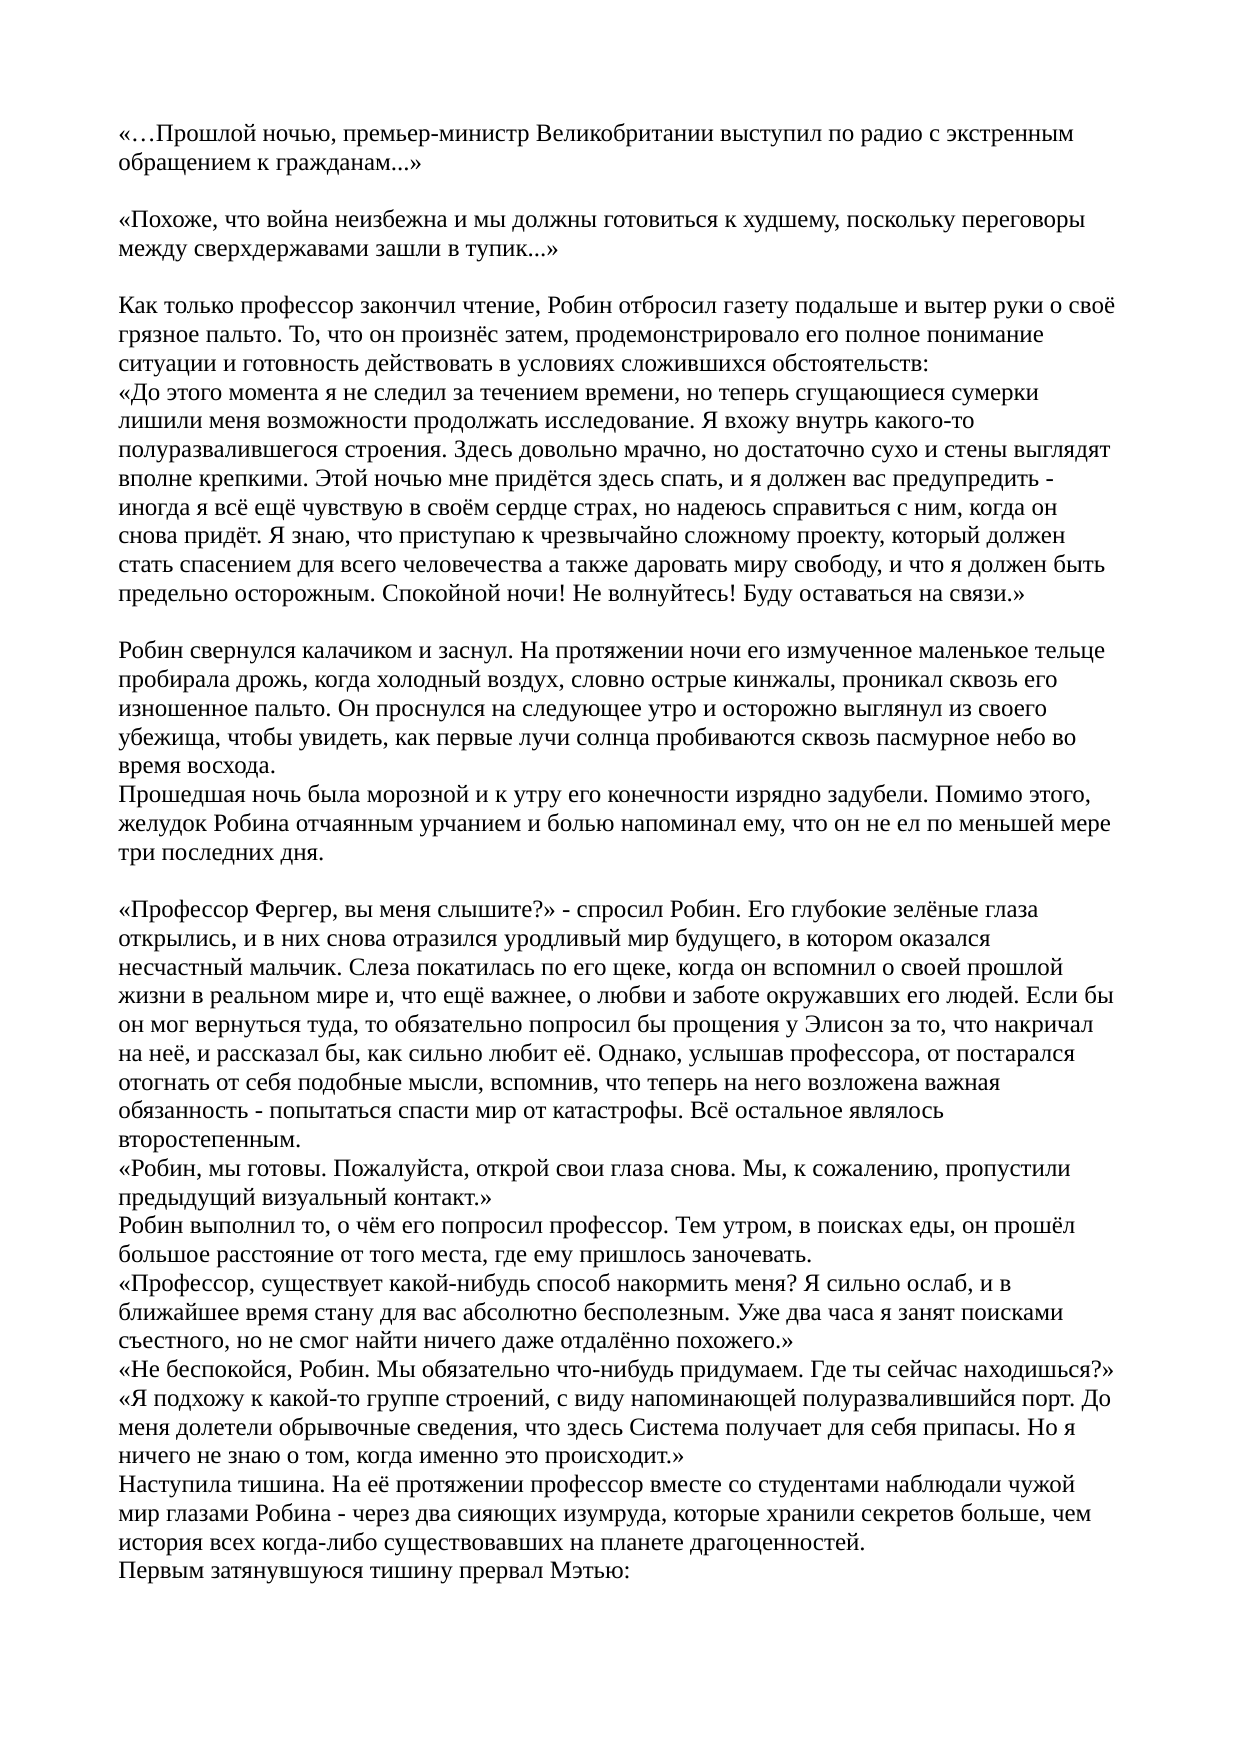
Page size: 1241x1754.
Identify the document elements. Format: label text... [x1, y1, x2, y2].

text «Профессор Фергер, вы меня слышите?» - спросил Робин. Его глубокие зелёные глаза открылись, и в них снова отразился уродливый мир будущего, в котором оказался несчастный мальчик. Слеза покатилась по его щеке, когда он вспомнил о своей прошлой жизни в реальном мире и, что ещё важнее, о любви и заботе окружавших его людей. Если бы он мог вернуться туда, то обязательно попросил бы прощения у Элисон за то, что накричал на неё, и рассказал бы, как сильно любит её. Однако, услышав профессора, от постарался отогнать от себя подобные мысли, вспомнив, что теперь на него возложена важная обязанность - попытаться спасти мир от катастрофы. Всё остальное являлось второстепенным. [118, 894, 1122, 1153]
text Прошедшая ночь была морозной и к утру его конечности изрядно задубели. Помимо этого, желудок Робина отчаянным урчанием и болью напоминал ему, что он не ел по меньшей мере три последних дня. [118, 779, 1122, 866]
text «До этого момента я не следил за течением времени, но теперь сгущающиеся сумерки лишили меня возможности продолжать исследование. Я вхожу внутрь какого-то полуразвалившегося строения. Здесь довольно мрачно, но достаточно сухо и стены выглядят вполне крепкими. Этой ночью мне придётся здесь спать, и я должен вас предупредить - иногда я всё ещё чувствую в своём сердце страх, но надеюсь справиться с ним, когда он снова придёт. Я знаю, что приступаю к чрезвычайно сложному проекту, который должен стать спасением для всего человечества а также даровать миру свободу, и что я должен быть предельно осторожным. Спокойной ночи! Не волнуйтесь! Буду оставаться на связи.» [118, 377, 1122, 607]
text Наступила тишина. На её протяжении профессор вместе со студентами наблюдали чужой мир глазами Робина - через два сияющих изумруда, которые хранили секретов больше, чем история всех когда-либо существовавших на планете драгоценностей. [118, 1469, 1122, 1556]
text «Похоже, что война неизбежна и мы должны готовиться к худшему, поскольку переговоры между сверхдержавами зашли в тупик...» [118, 204, 1122, 262]
text «Не беспокойся, Робин. Мы обязательно что-нибудь придумаем. Где ты сейчас находишься?» [118, 1354, 1122, 1383]
text «Профессор, существует какой-нибудь способ накормить меня? Я сильно ослаб, и в ближайшее время стану для вас абсолютно бесполезным. Уже два часа я занят поисками съестного, но не смог найти ничего даже отдалённо похожего.» [118, 1268, 1122, 1354]
text Как только профессор закончил чтение, Робин отбросил газету подальше и вытер руки о своё грязное пальто. То, что он произнёс затем, продемонстрировало его полное понимание ситуации и готовность действовать в условиях сложившихся обстоятельств: [118, 291, 1122, 377]
text «…Прошлой ночью, премьер-министр Великобритании выступил по радио с экстренным обращением к гражданам...» [118, 118, 1122, 176]
text «Робин, мы готовы. Пожалуйста, открой свои глаза снова. Мы, к сожалению, пропустили предыдущий визуальный контакт.» [118, 1153, 1122, 1211]
text Робин выполнил то, о чём его попросил профессор. Тем утром, в поисках еды, он прошёл большое расстояние от того места, где ему пришлось заночевать. [118, 1211, 1122, 1268]
text Первым затянувшуюся тишину прервал Мэтью: [118, 1556, 1122, 1584]
text Робин свернулся калачиком и заснул. На протяжении ночи его измученное маленькое тельце пробирала дрожь, когда холодный воздух, словно острые кинжалы, проникал сквозь его изношенное пальто. Он проснулся на следующее утро и осторожно выглянул из своего убежища, чтобы увидеть, как первые лучи солнца пробиваются сквозь пасмурное небо во время восхода. [118, 636, 1122, 779]
text «Я подхожу к какой-то группе строений, с виду напоминающей полуразвалившийся порт. До меня долетели обрывочные сведения, что здесь Система получает для себя припасы. Но я ничего не знаю о том, когда именно это происходит.» [118, 1383, 1122, 1469]
